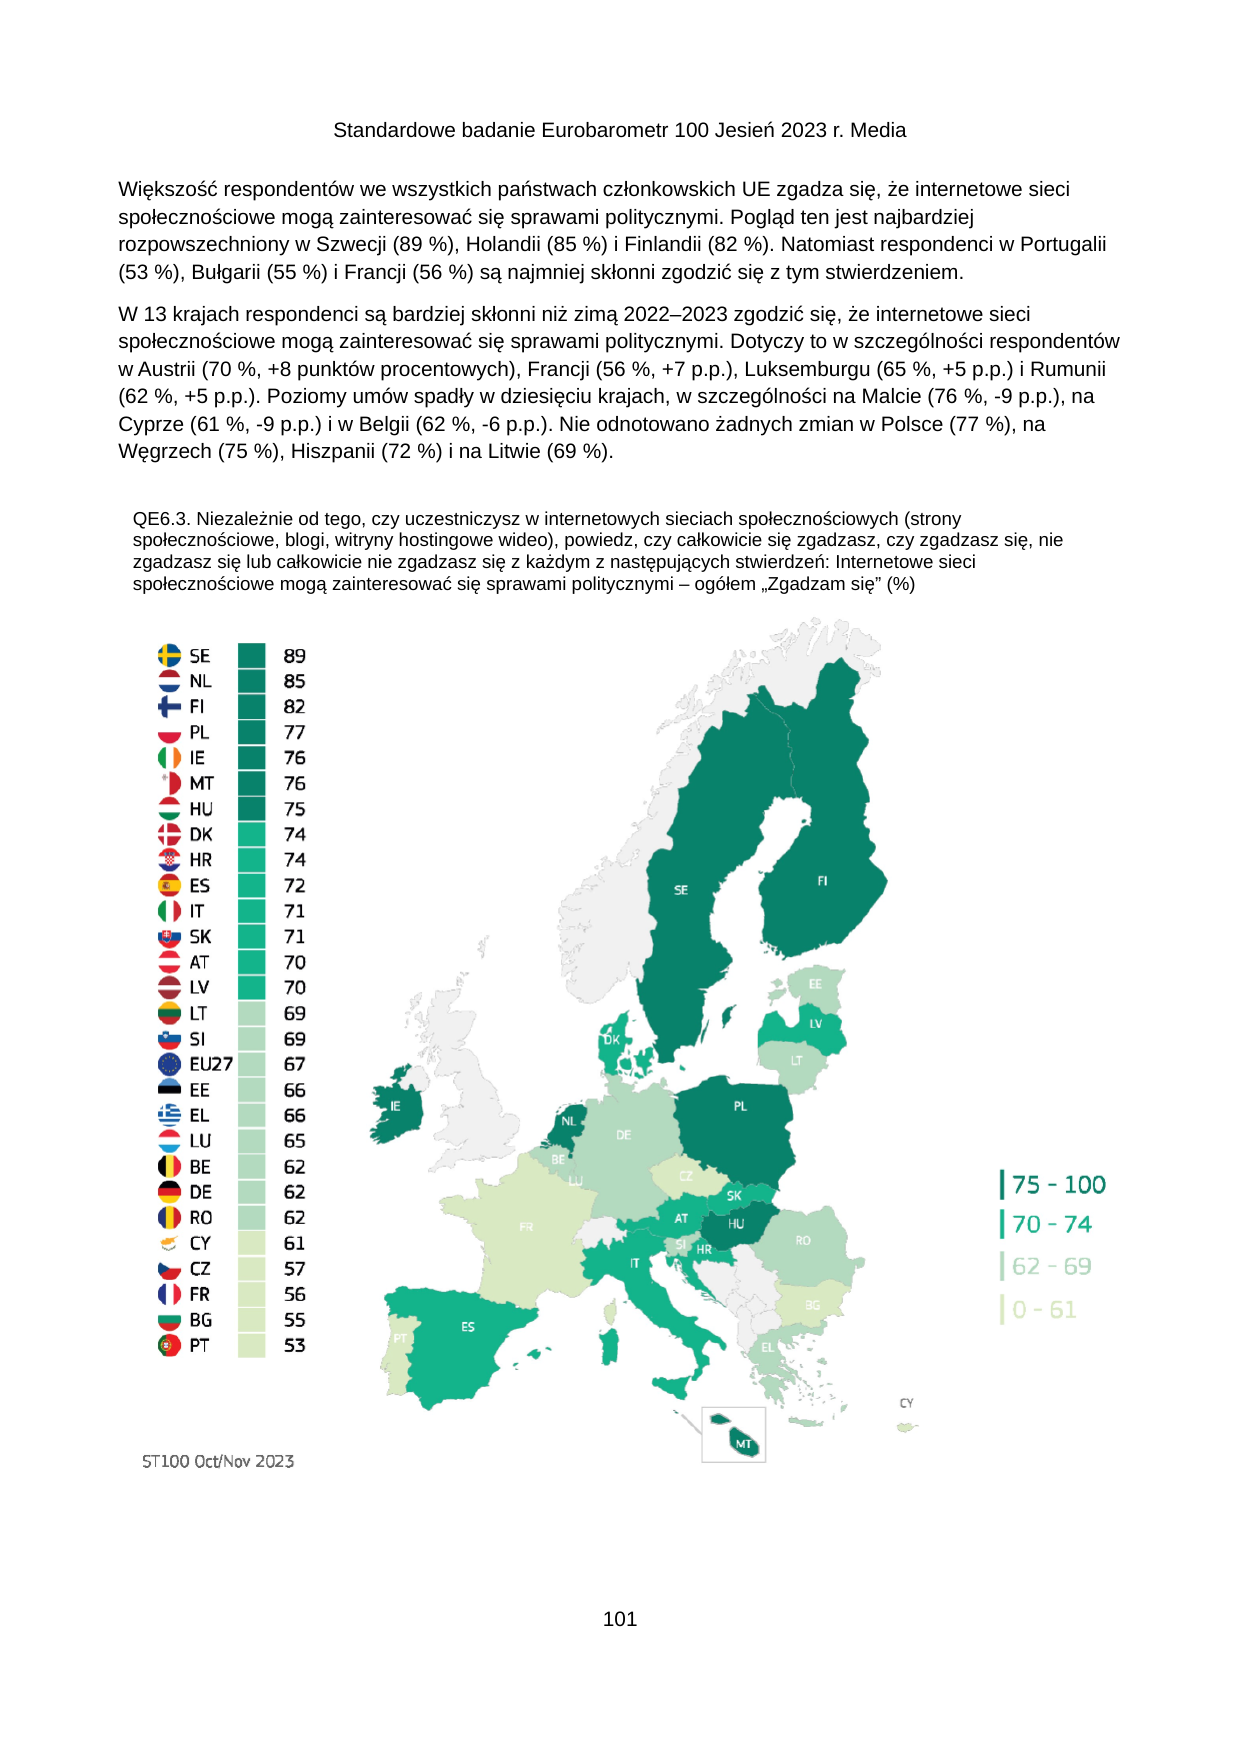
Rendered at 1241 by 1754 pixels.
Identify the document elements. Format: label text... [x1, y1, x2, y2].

picture [134, 607, 1129, 1483]
text Większość respondentów we wszystkich państwach członkowskich UE zgadza się, że internetowe sieci społecznościowe mogą zainteresować się sprawami politycznymi. Pogląd ten jest najbardziej rozpowszechniony w Szwecji (89 %), Holandii (85 %) i Finlandii (82 %). Natomiast respondenci w Portugalii (53 %), Bułgarii (55 %) i Francji (56 %) są najmniej skłonni zgodzić się z tym stwierdzeniem. [118, 177, 1122, 283]
text W 13 krajach respondenci są bardziej skłonni niż zimą 2022–2023 zgodzić się, że internetowe sieci społecznościowe mogą zainteresować się sprawami politycznymi. Dotyczy to w szczególności respondentów w Austrii (70 %, +8 punktów procentowych), Francji (56 %, +7 p.p.), Luksemburgu (65 %, +5 p.p.) i Rumunii (62 %, +5 p.p.). Poziomy umów spadły w dziesięciu krajach, w szczególności na Malcie (76 %, -9 p.p.), na Cyprze (61 %, -9 p.p.) i w Belgii (62 %, -6 p.p.). Nie odnotowano żadnych zmian w Polsce (77 %), na Węgrzech (75 %), Hiszpanii (72 %) i na Litwie (69 %). [118, 302, 1122, 463]
